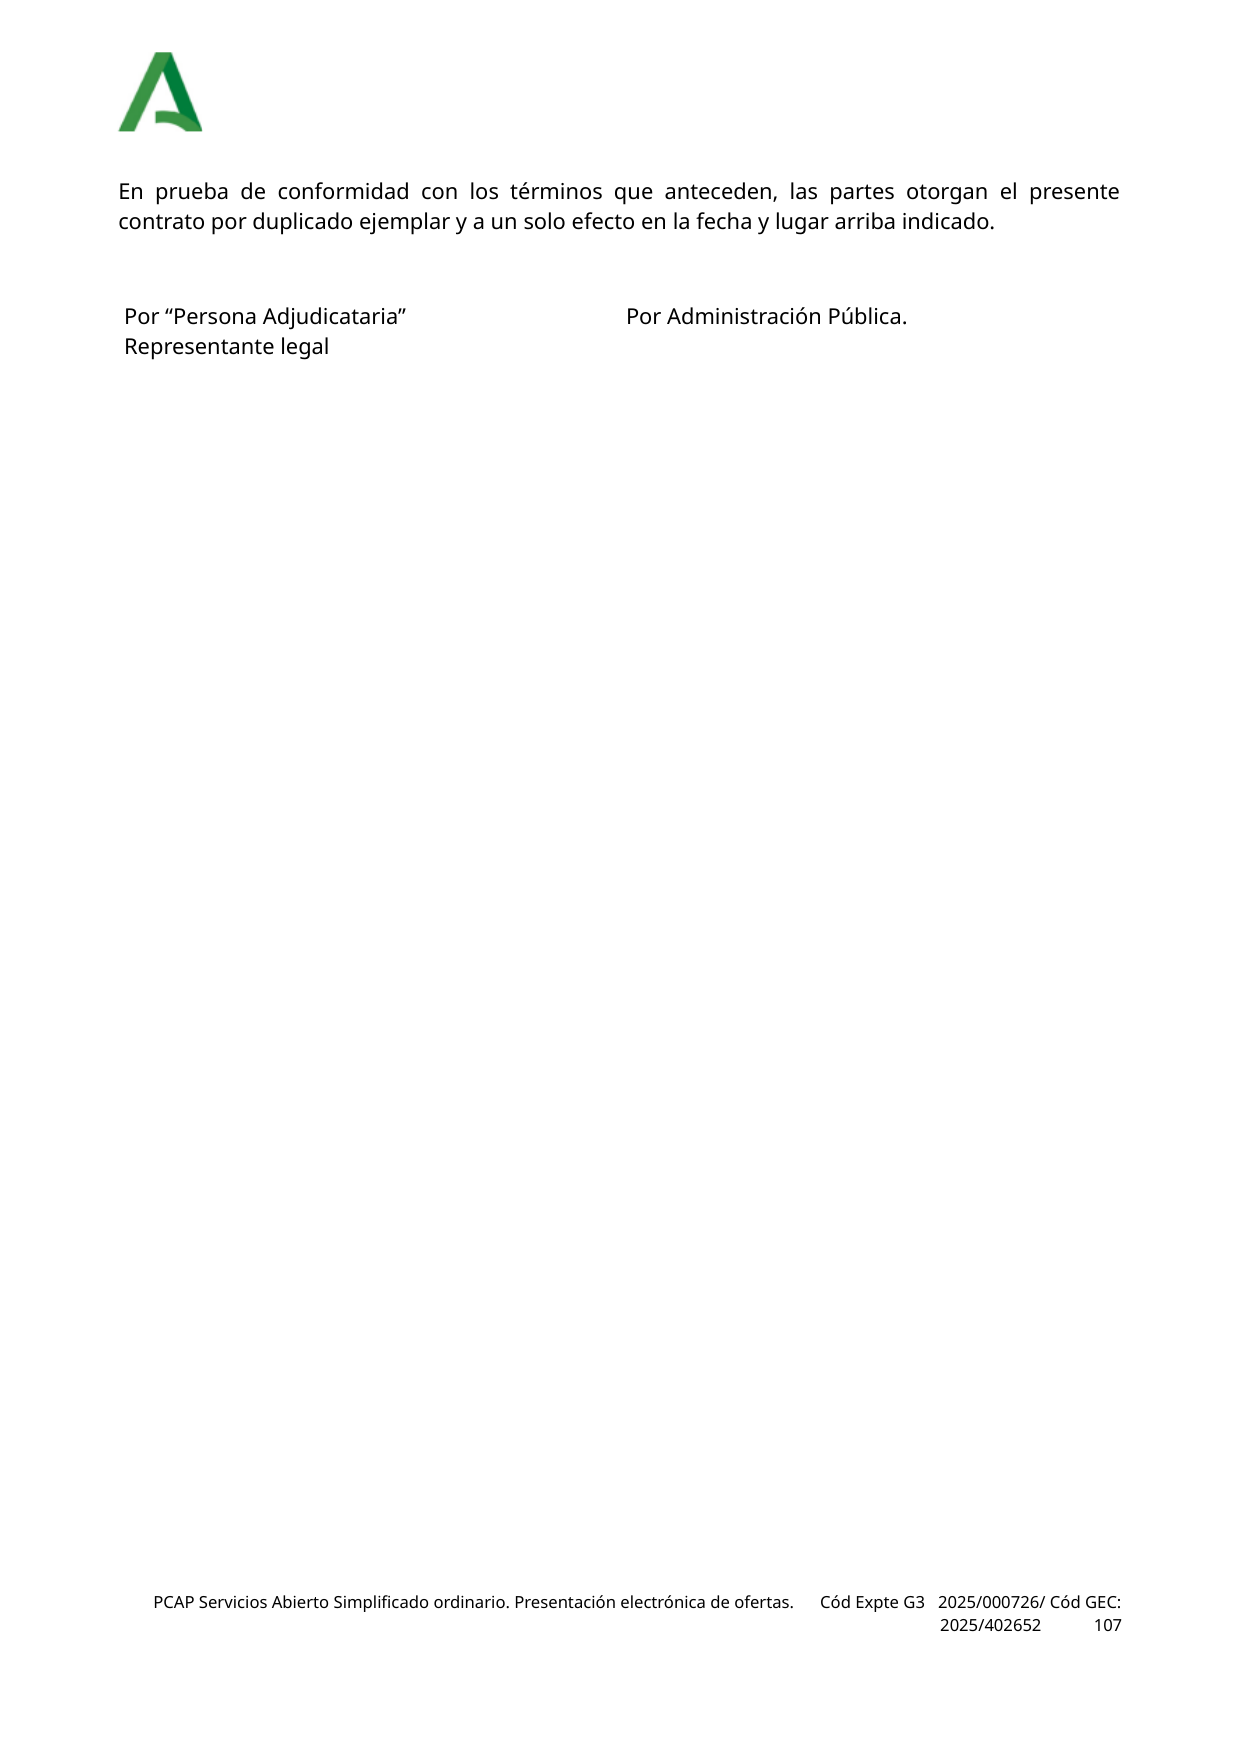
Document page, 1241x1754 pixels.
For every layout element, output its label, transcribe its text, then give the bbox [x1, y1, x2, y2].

text En prueba de conformidad con los términos que anteceden, las partes otorgan el presente contrato por duplicado ejemplar y a un solo efecto en la fecha y lugar arriba indicado. [118, 176, 1122, 236]
table_header Por Administración Pública. [620, 296, 1122, 367]
table_header Por “Persona Adjudicataria” Representante legal [118, 296, 620, 367]
picture [171, 9, 203, 151]
